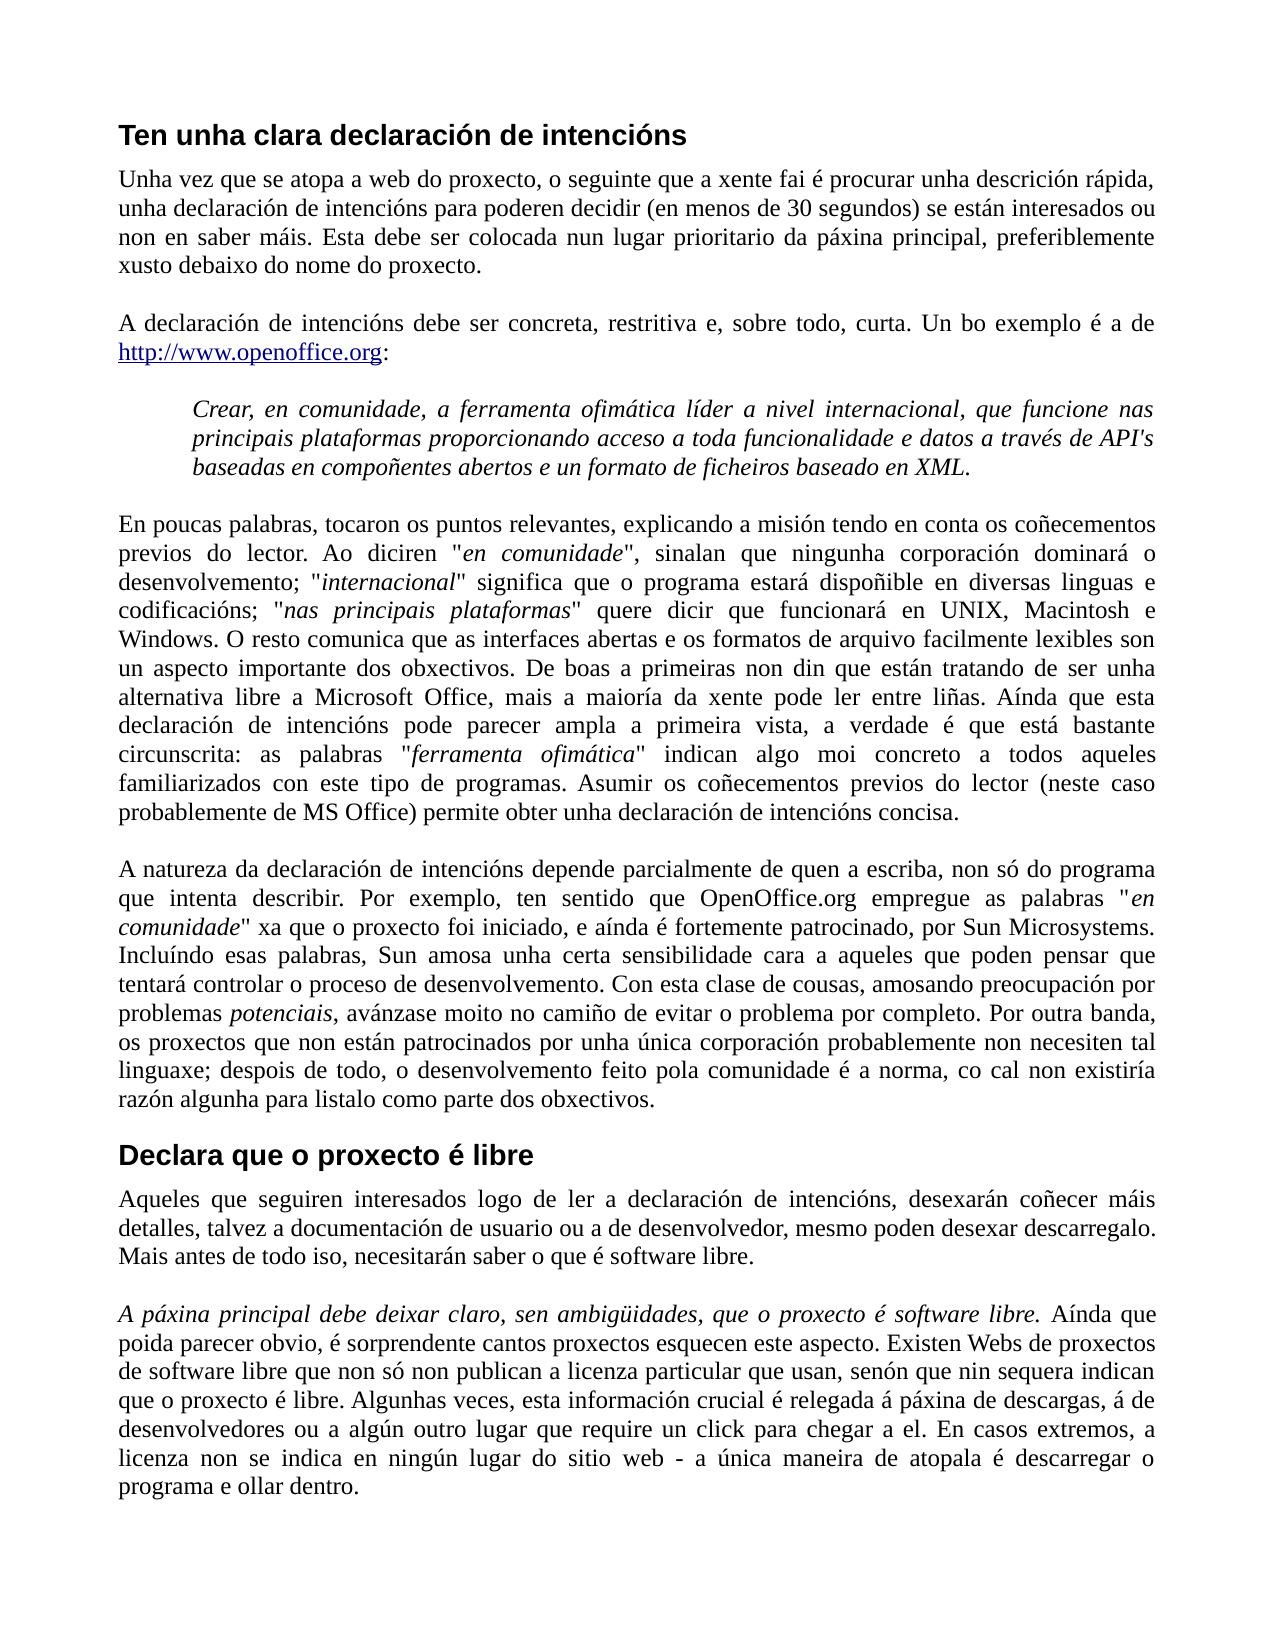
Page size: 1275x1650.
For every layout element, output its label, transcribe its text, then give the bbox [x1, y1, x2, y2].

text Aqueles que seguiren interesados logo de ler a declaración de intencións, desexarán coñecer máis detalles, talvez a documentación de usuario ou a de desenvolvedor, mesmo poden desexar descarregalo. Mais antes de todo iso, necesitarán saber o que é software libre. [118, 1184, 1157, 1270]
subtitle Declara que o proxecto é libre [118, 1138, 1157, 1171]
subtitle Ten unha clara declaración de intencións [118, 118, 1157, 152]
text A páxina principal debe deixar claro, sen ambigüidades, que o proxecto é software libre. Aínda que poida parecer obvio, é sorprendente cantos proxectos esquecen este aspecto. Existen Webs de proxectos de software libre que non só non publican a licenza particular que usan, senón que nin sequera indican que o proxecto é libre. Algunhas veces, esta información crucial é relegada á páxina de descargas, á de desenvolvedores ou a algún outro lugar que require un click para chegar a el. En casos extremos, a licenza non se indica en ningún lugar do sitio web - a única maneira de atopala é descarregar o programa e ollar dentro. [118, 1299, 1157, 1500]
text A declaración de intencións debe ser concreta, restritiva e, sobre todo, curta. Un bo exemplo é a de http://www.openoffice.org: [118, 308, 1157, 365]
text Unha vez que se atopa a web do proxecto, o seguinte que a xente fai é procurar unha descrición rápida, unha declaración de intencións para poderen decidir (en menos de 30 segundos) se están interesados ou non en saber máis. Esta debe ser colocada nun lugar prioritario da páxina principal, preferiblemente xusto debaixo do nome do proxecto. [118, 164, 1157, 279]
text A natureza da declaración de intencións depende parcialmente de quen a escriba, non só do programa que intenta describir. Por exemplo, ten sentido que OpenOffice.org empregue as palabras "en comunidade" xa que o proxecto foi iniciado, e aínda é fortemente patrocinado, por Sun Microsystems. Incluíndo esas palabras, Sun amosa unha certa sensibilidade cara a aqueles que poden pensar que tentará controlar o proceso de desenvolvemento. Con esta clase de cousas, amosando preocupación por problemas potenciais, avánzase moito no camiño de evitar o problema por completo. Por outra banda, os proxectos que non están patrocinados por unha única corporación probablemente non necesiten tal linguaxe; despois de todo, o desenvolvemento feito pola comunidade é a norma, co cal non existiría razón algunha para listalo como parte dos obxectivos. [118, 854, 1157, 1113]
text En poucas palabras, tocaron os puntos relevantes, explicando a misión tendo en conta os coñecementos previos do lector. Ao diciren "en comunidade", sinalan que ningunha corporación dominará o desenvolvemento; "internacional" significa que o programa estará dispoñible en diversas linguas e codificacións; "nas principais plataformas" quere dicir que funcionará en UNIX, Macintosh e Windows. O resto comunica que as interfaces abertas e os formatos de arquivo facilmente lexibles son un aspecto importante dos obxectivos. De boas a primeiras non din que están tratando de ser unha alternativa libre a Microsoft Office, mais a maioría da xente pode ler entre liñas. Aínda que esta declaración de intencións pode parecer ampla a primeira vista, a verdade é que está bastante circunscrita: as palabras "ferramenta ofimática" indican algo moi concreto a todos aqueles familiarizados con este tipo de programas. Asumir os coñecementos previos do lector (neste caso probablemente de MS Office) permite obter unha declaración de intencións concisa. [118, 509, 1157, 825]
text Crear, en comunidade, a ferramenta ofimática líder a nivel internacional, que funcione nas principais plataformas proporcionando acceso a toda funcionalidade e datos a través de API's baseadas en compoñentes abertos e un formato de ficheiros baseado en XML. [192, 394, 1157, 480]
